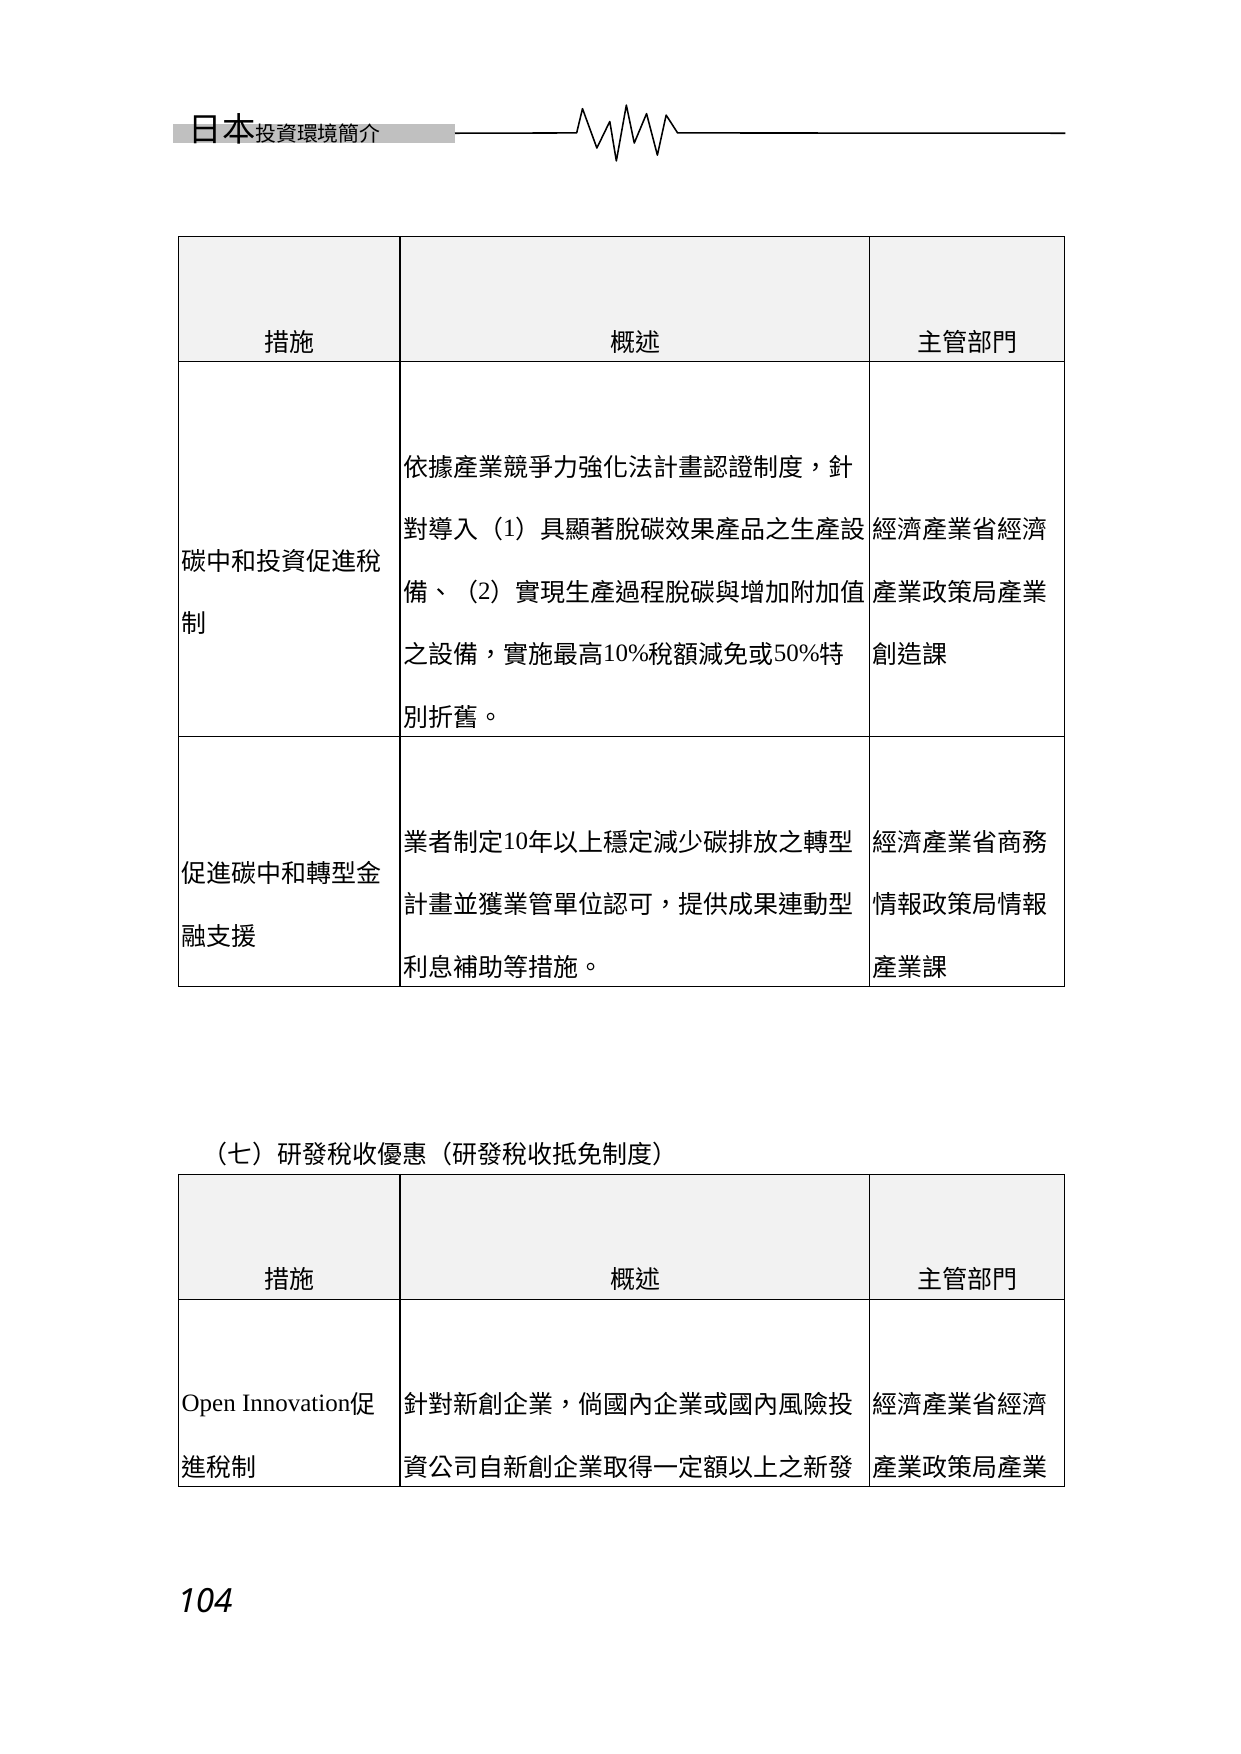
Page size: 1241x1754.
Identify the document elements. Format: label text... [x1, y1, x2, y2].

table_cell 針對新創企業，倘國內企業或國內風險投資公司自新創企業取得一定額以上之新發 [401, 1300, 869, 1486]
table_header 概述 [401, 1175, 869, 1299]
table_cell 經濟產業省商務情報政策局情報產業課 [870, 737, 1064, 986]
table_cell Open Innovation促進稅制 [179, 1300, 399, 1486]
table_header 措施 [179, 1175, 399, 1299]
table_header 措施 [179, 237, 399, 361]
table_cell 經濟產業省經濟產業政策局產業創造課 [870, 362, 1064, 736]
table_cell 依據產業競爭力強化法計畫認證制度，針對導入（1）具顯著脫碳效果產品之生產設備、（2）實現生產過程脫碳與增加附加值之設備，實施最高10%稅額減免或50%特別折舊。 [401, 362, 869, 736]
table_header 主管部門 [870, 237, 1064, 361]
table_cell 經濟產業省經濟產業政策局產業 [870, 1300, 1064, 1486]
table_cell 碳中和投資促進稅制 [179, 362, 399, 736]
table_header 主管部門 [870, 1175, 1064, 1299]
text （七）研發稅收優惠（研發稅收抵免制度） [202, 1111, 1063, 1174]
table_cell 促進碳中和轉型金融支援 [179, 737, 399, 986]
table_cell 業者制定10年以上穩定減少碳排放之轉型計畫並獲業管單位認可，提供成果連動型利息補助等措施。 [401, 737, 869, 986]
table_header 概述 [401, 237, 869, 361]
